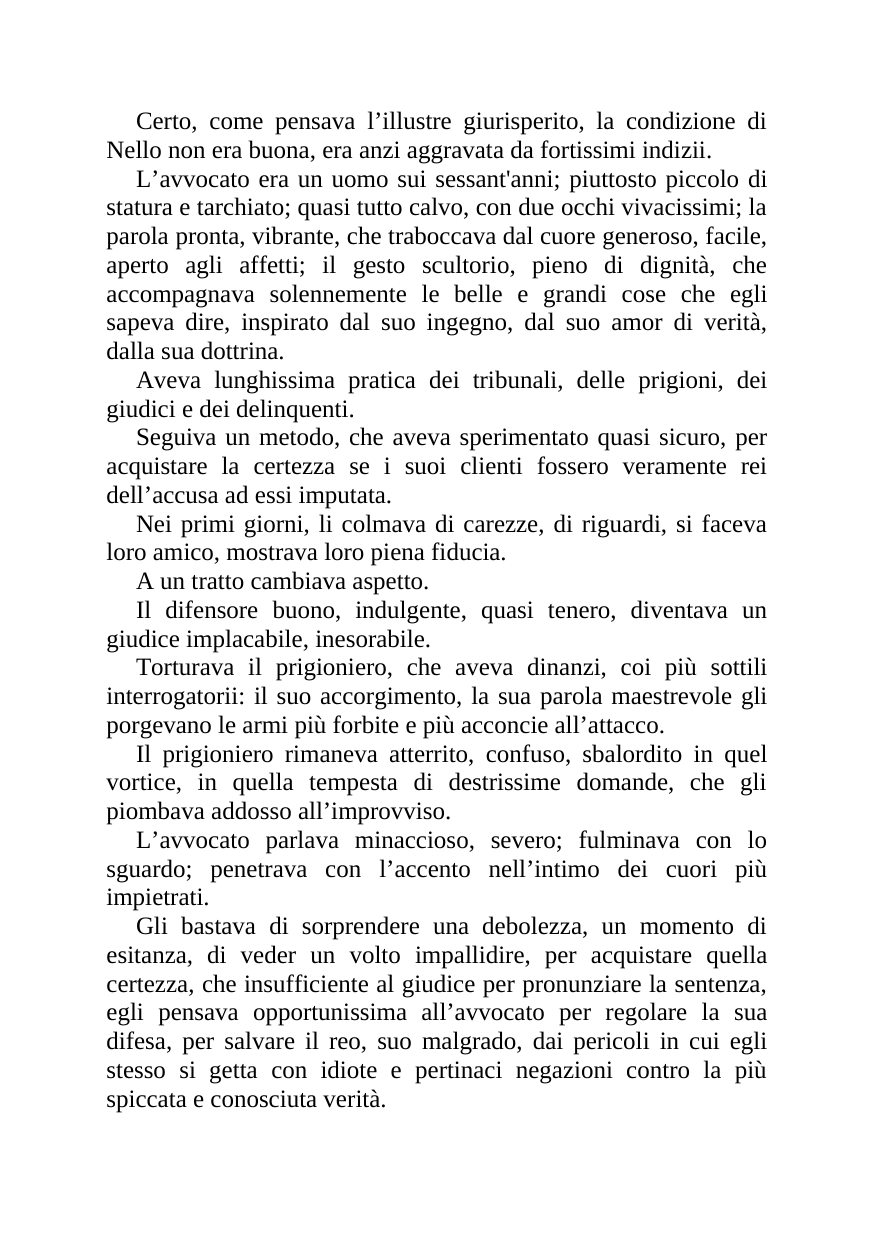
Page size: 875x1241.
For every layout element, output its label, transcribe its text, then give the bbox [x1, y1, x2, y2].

text Il difensore buono, indulgente, quasi tenero, diventava un giudice implacabile, inesorabile. [106, 595, 768, 652]
text L’avvocato parlava minaccioso, severo; fulminava con lo sguardo; penetrava con l’accento nell’intimo dei cuori più impietrati. [106, 825, 768, 911]
text Torturava il prigioniero, che aveva dinanzi, coi più sottili interrogatorii: il suo accorgimento, la sua parola maestrevole gli porgevano le armi più forbite e più acconcie all’attacco. [106, 652, 768, 739]
text A un tratto cambiava aspetto. [106, 566, 768, 595]
text Gli bastava di sorprendere una debolezza, un momento di esitanza, di veder un volto impallidire, per acquistare quella certezza, che insufficiente al giudice per pronunziare la sentenza, egli pensava opportunissima all’avvocato per regolare la sua difesa, per salvare il reo, suo malgrado, dai pericoli in cui egli stesso si getta con idiote e pertinaci negazioni contro la più spiccata e conosciuta verità. [106, 911, 768, 1112]
text Aveva lunghissima pratica dei tribunali, delle prigioni, dei giudici e dei delinquenti. [106, 365, 768, 422]
text L’avvocato era un uomo sui sessant'anni; piuttosto piccolo di statura e tarchiato; quasi tutto calvo, con due occhi vivacissimi; la parola pronta, vibrante, che traboccava dal cuore generoso, facile, aperto agli affetti; il gesto scultorio, pieno di dignità, che accompagnava solennemente le belle e grandi cose che egli sapeva dire, inspirato dal suo ingegno, dal suo amor di verità, dalla sua dottrina. [106, 164, 768, 365]
text Certo, come pensava l’illustre giurisperito, la condizione di Nello non era buona, era anzi aggravata da fortissimi indizii. [106, 106, 768, 164]
text Nei primi giorni, li colmava di carezze, di riguardi, si faceva loro amico, mostrava loro piena fiducia. [106, 509, 768, 566]
text Il prigioniero rimaneva atterrito, confuso, sbalordito in quel vortice, in quella tempesta di destrissime domande, che gli piombava addosso all’improvviso. [106, 739, 768, 825]
text Seguiva un metodo, che aveva sperimentato quasi sicuro, per acquistare la certezza se i suoi clienti fossero veramente rei dell’accusa ad essi imputata. [106, 422, 768, 509]
